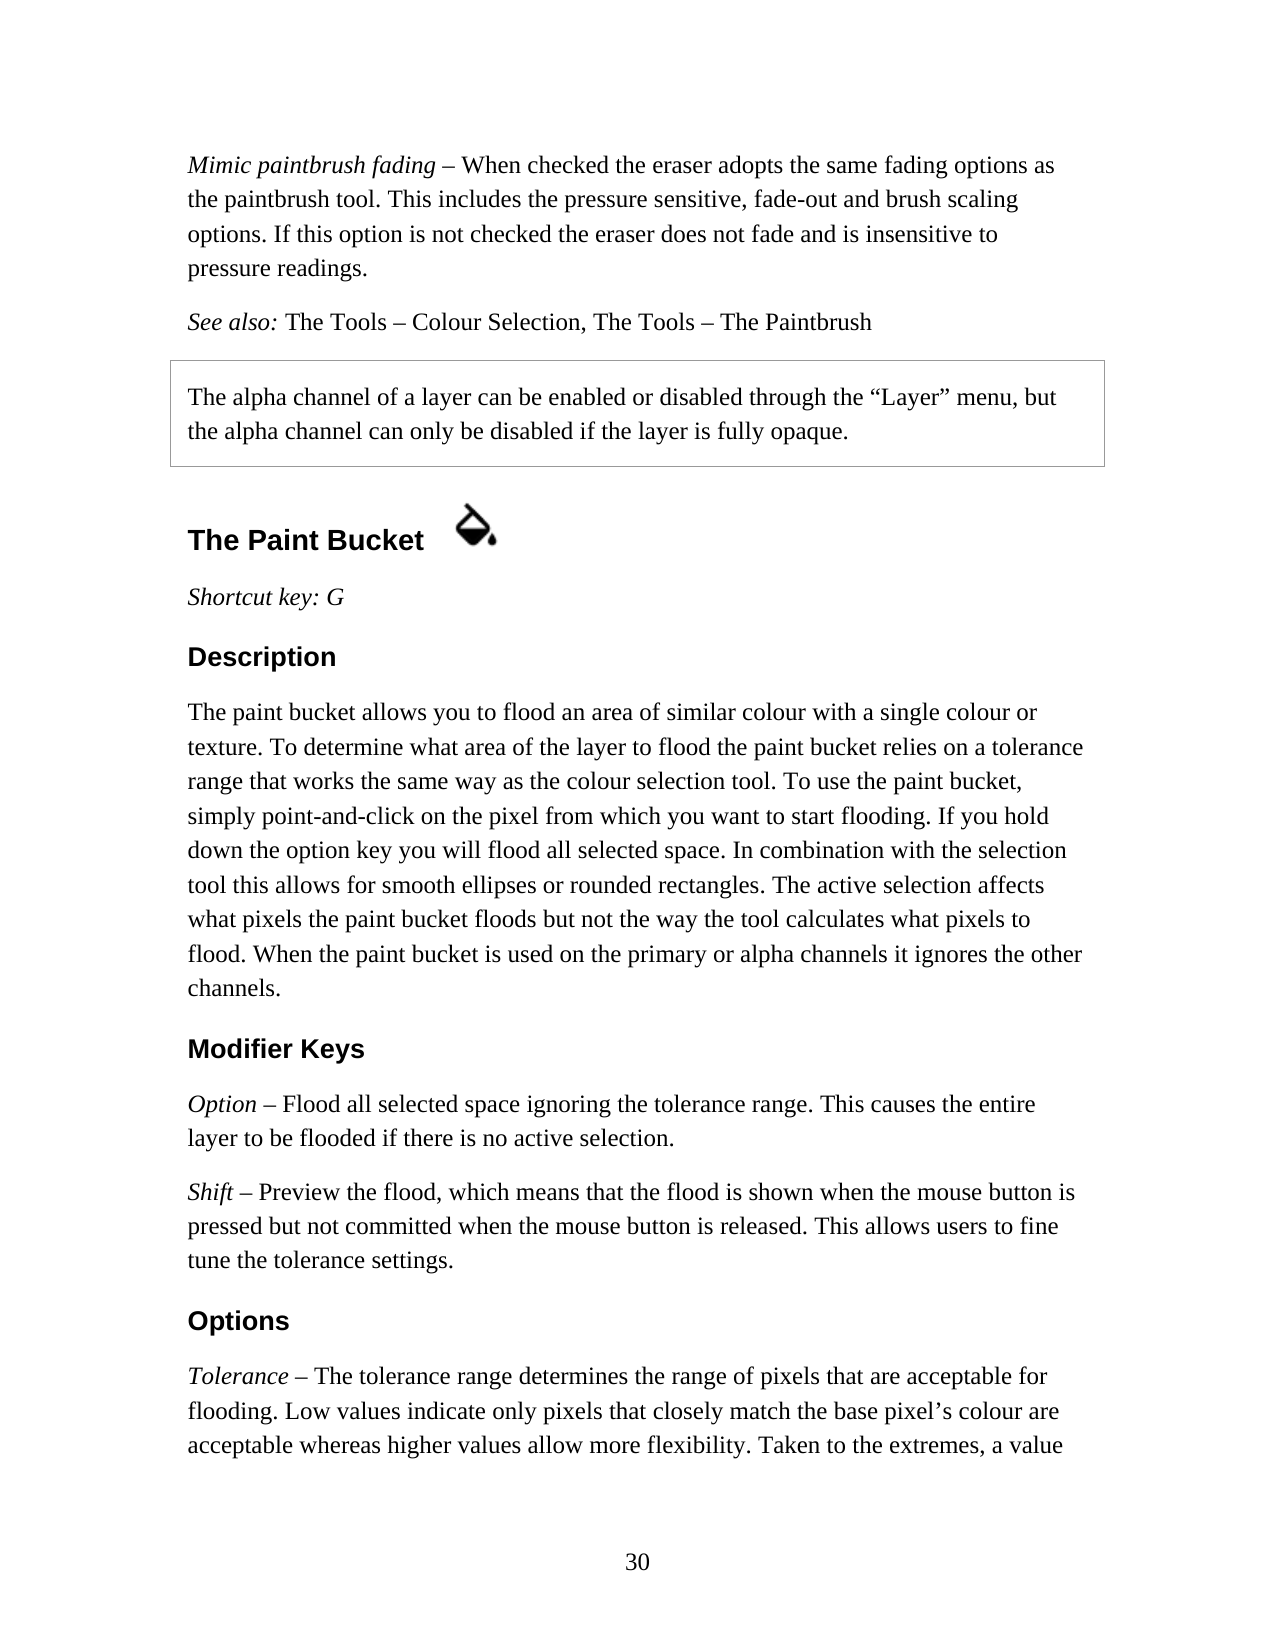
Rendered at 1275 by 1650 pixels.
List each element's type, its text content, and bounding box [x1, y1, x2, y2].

text Tolerance – The tolerance range determines the range of pixels that are acceptable for flooding. Low values indicate only pixels that closely match the base pixel’s colour are acceptable whereas higher values allow more flexibility. Taken to the extremes, a value [187, 1361, 1087, 1459]
text Shortcut key: G [187, 582, 1087, 610]
text See also: The Tools – Colour Selection, The Tools – The Paintbrush [187, 307, 1087, 335]
text Option – Flood all selected space ignoring the tolerance range. This causes the entire layer to be flooded if there is no active selection. [187, 1089, 1087, 1152]
text The alpha channel of a layer can be enabled or disabled through the “Layer” menu, but the alpha channel can only be disabled if the layer is fully opaque. [171, 361, 1104, 466]
picture [450, 499, 501, 550]
subtitle Options [187, 1305, 1087, 1336]
text The paint bucket allows you to flood an area of similar colour with a single colour or texture. To determine what area of the layer to flood the paint bucket relies on a tolerance range that works the same way as the colour selection tool. To use the paint bucket, simply point-and-click on the pixel from which you want to start flooding. If you hold down the option key you will flood all selected space. In combination with the selection tool this allows for smooth ellipses or rounded rectangles. The active selection affects what pixels the paint bucket floods but not the way the tool calculates what pixels to flood. When the paint bucket is used on the primary or alpha channels it ignores the other channels. [187, 697, 1087, 1002]
text Shift – Preview the flood, which means that the flood is shown when the mouse button is pressed but not committed when the mouse button is released. This allows users to fine tune the tolerance settings. [187, 1177, 1087, 1274]
text Mimic paintbrush fading – When checked the eraser adopts the same fading options as the paintbrush tool. This includes the pressure sensitive, fade-out and brush scaling options. If this option is not checked the eraser does not fade and is insensitive to pressure readings. [187, 150, 1087, 282]
subtitle The Paint Bucket [187, 523, 1087, 556]
subtitle Description [187, 641, 1087, 672]
subtitle Modifier Keys [187, 1033, 1087, 1064]
